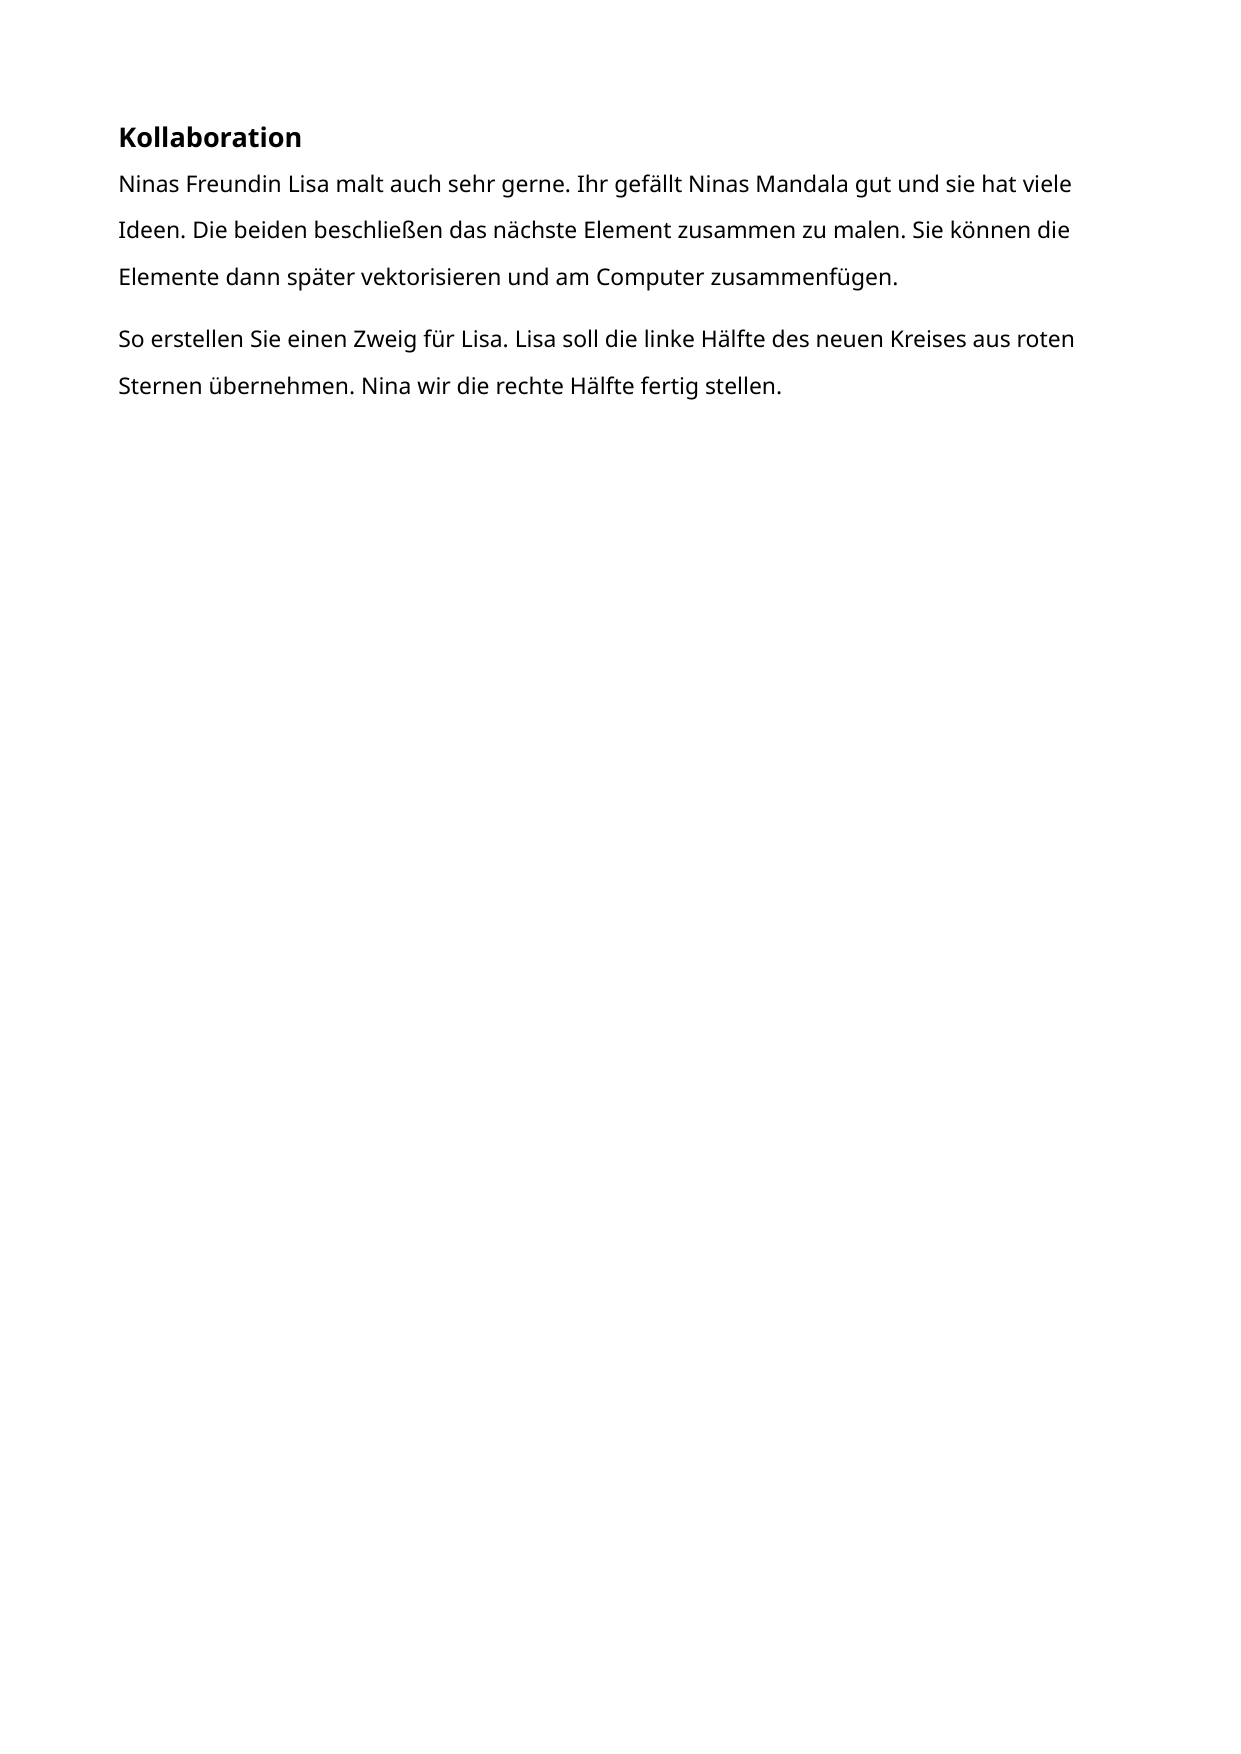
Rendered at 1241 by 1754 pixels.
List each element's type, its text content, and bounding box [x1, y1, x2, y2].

text So erstellen Sie einen Zweig für Lisa. Lisa soll die linke Hälfte des neuen Kreises aus roten Sternen übernehmen. Nina wir die rechte Hälfte fertig stellen. [118, 323, 1122, 401]
text Ninas Freundin Lisa malt auch sehr gerne. Ihr gefällt Ninas Mandala gut und sie hat viele Ideen. Die beiden beschließen das nächste Element zusammen zu malen. Sie können die Elemente dann später vektorisieren und am Computer zusammenfügen. [118, 167, 1122, 292]
subtitle Kollaboration [118, 118, 1122, 155]
